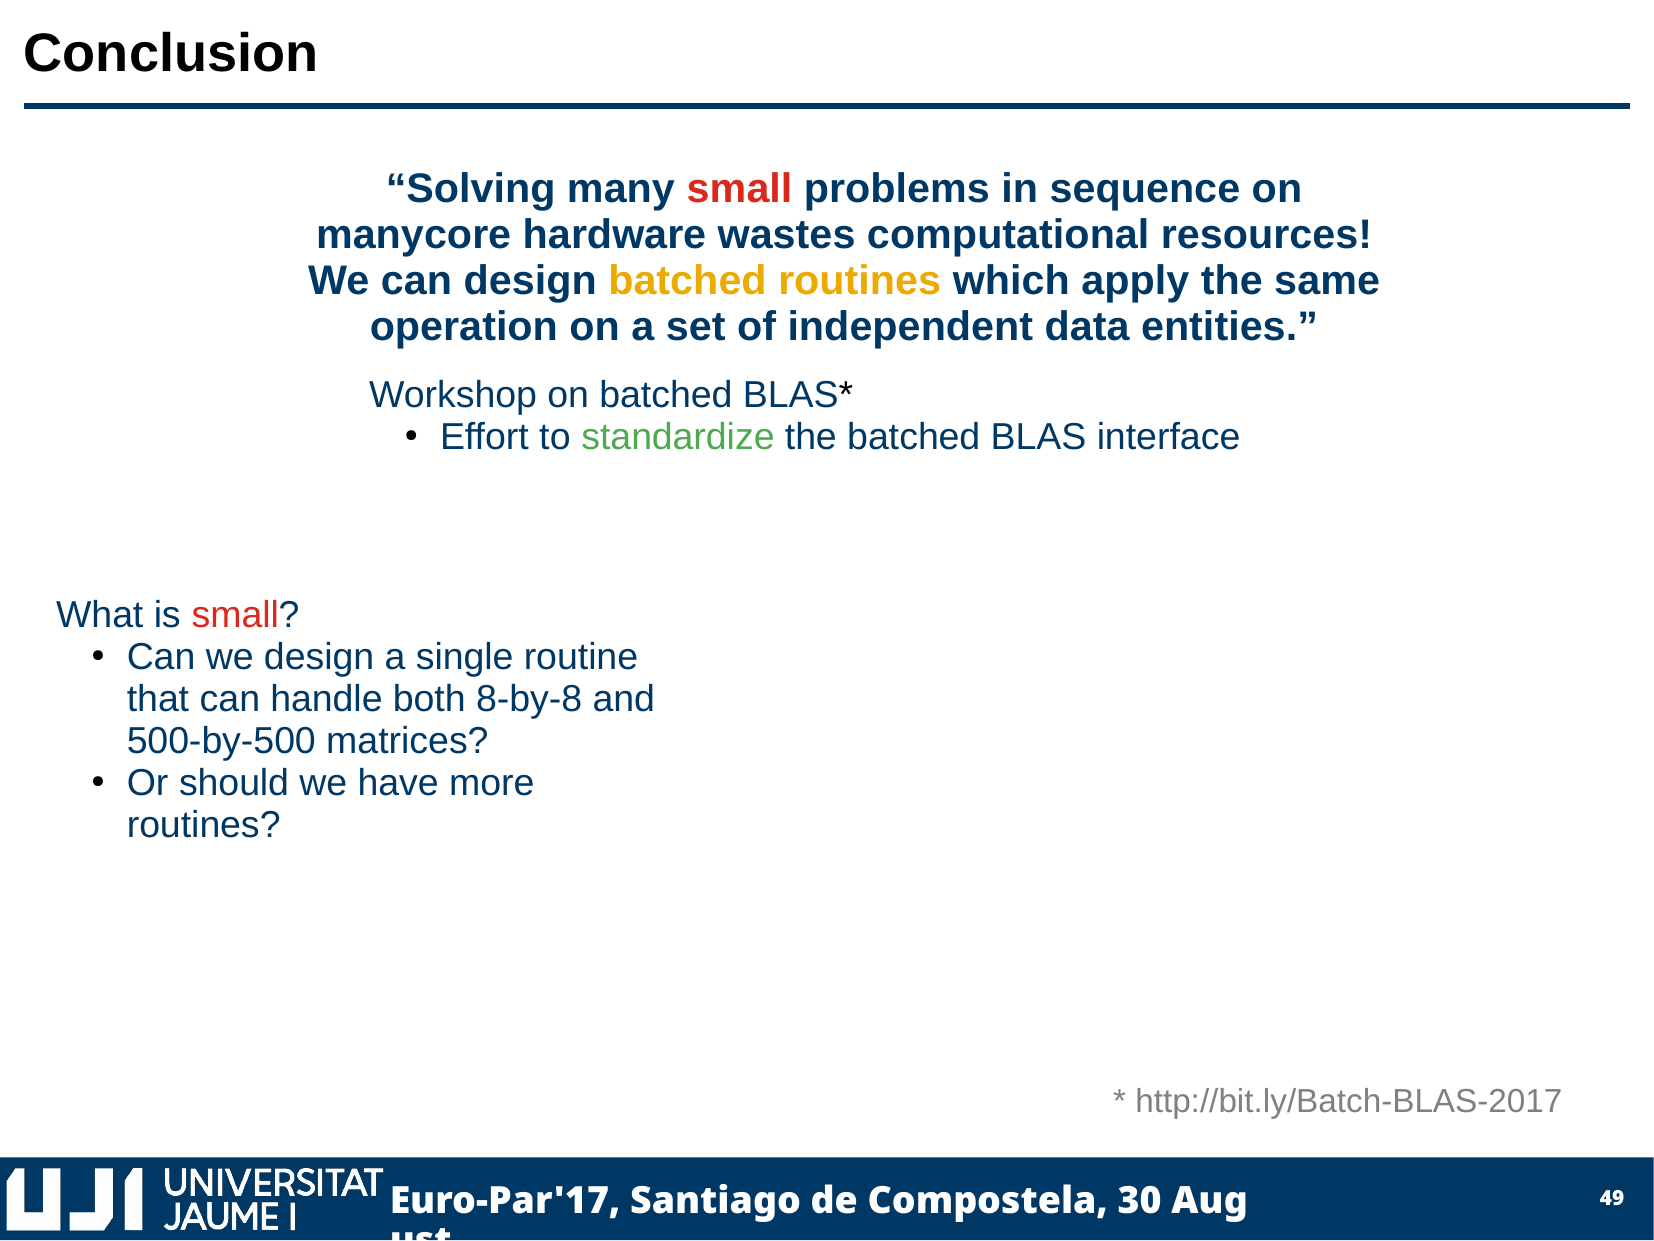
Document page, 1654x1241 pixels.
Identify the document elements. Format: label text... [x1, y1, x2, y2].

text_box What is small? Can we design a single routine that can handle both 8-by-8 and 500-by-500 matrices? Or should we have more routines? [41, 586, 674, 851]
text_box * http://bit.ly/Batch-BLAS-2017 [1098, 1074, 1623, 1127]
title Conclusion [23, 0, 1630, 107]
list “Solving many small problems in sequence on manycore hardware wastes computational resources! We can design batched routines which apply the same operation on a set of independent data entities.” [236, 165, 1382, 355]
text_box Workshop on batched BLAS* Effort to standardize the batched BLAS interface [354, 366, 1256, 464]
picture [0, 1158, 390, 1241]
